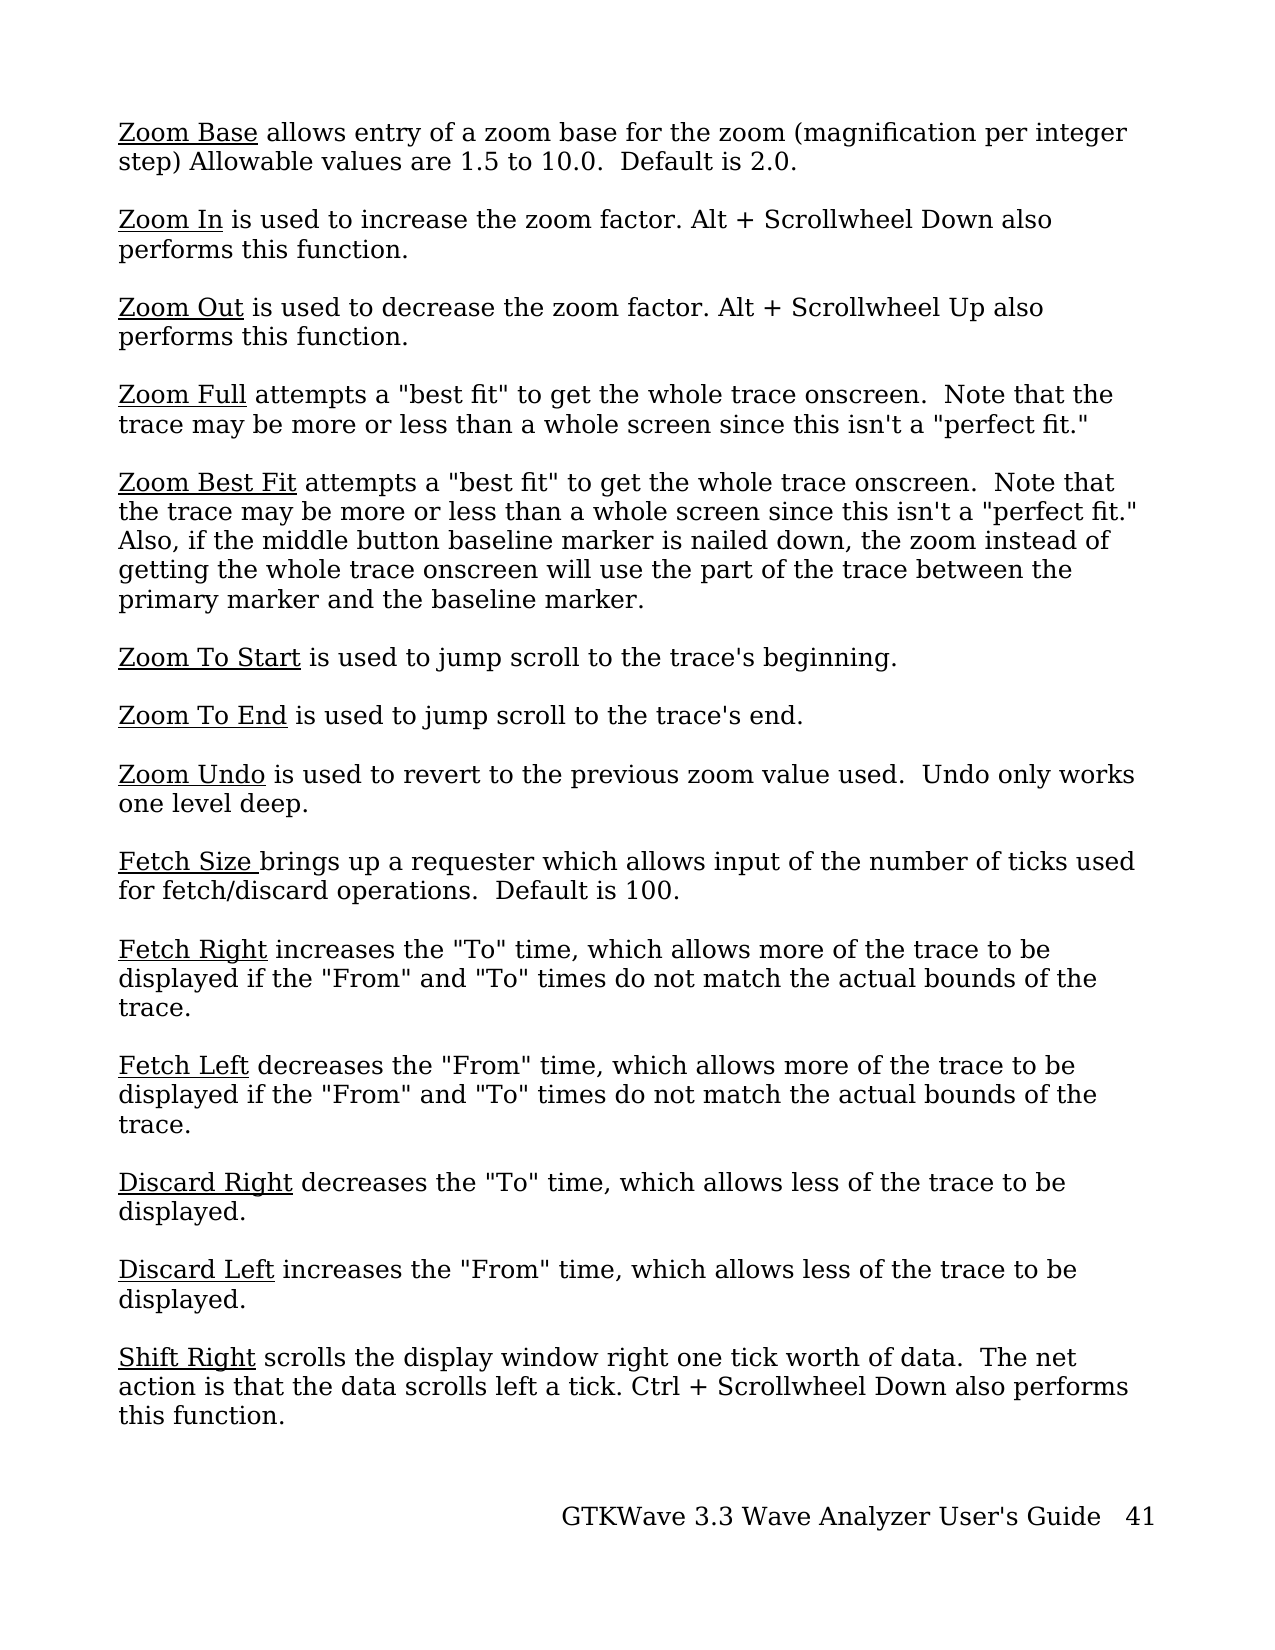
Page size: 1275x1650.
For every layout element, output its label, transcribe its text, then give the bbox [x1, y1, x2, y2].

text Zoom Best Fit attempts a "best fit" to get the whole trace onscreen. Note that the trace may be more or less than a whole screen since this isn't a "perfect fit." Also, if the middle button baseline marker is nailed down, the zoom instead of getting the whole trace onscreen will use the part of the trace between the primary marker and the baseline marker. [118, 468, 1157, 614]
text Zoom Full attempts a "best fit" to get the whole trace onscreen. Note that the trace may be more or less than a whole screen since this isn't a "perfect fit." [118, 381, 1157, 439]
text Zoom Base allows entry of a zoom base for the zoom (magnification per integer step) Allowable values are 1.5 to 10.0. Default is 2.0. [118, 118, 1157, 176]
text Fetch Right increases the "To" time, which allows more of the trace to be displayed if the "From" and "To" times do not match the actual bounds of the trace. [118, 935, 1157, 1022]
text Zoom To Start is used to jump scroll to the trace's beginning. [118, 643, 1157, 672]
text Discard Left increases the "From" time, which allows less of the trace to be displayed. [118, 1256, 1157, 1314]
text Zoom To End is used to jump scroll to the trace's end. [118, 701, 1157, 731]
text Shift Right scrolls the display window right one tick worth of data. The net action is that the data scrolls left a tick. Ctrl + Scrollwheel Down also performs this function. [118, 1343, 1157, 1431]
text Discard Right decreases the "To" time, which allows less of the trace to be displayed. [118, 1168, 1157, 1226]
text Zoom Out is used to decrease the zoom factor. Alt + Scrollwheel Up also performs this function. [118, 293, 1157, 351]
text Zoom Undo is used to revert to the previous zoom value used. Undo only works one level deep. [118, 760, 1157, 818]
text Fetch Left decreases the "From" time, which allows more of the trace to be displayed if the "From" and "To" times do not match the actual bounds of the trace. [118, 1051, 1157, 1139]
text Zoom In is used to increase the zoom factor. Alt + Scrollwheel Down also performs this function. [118, 206, 1157, 264]
text Fetch Size brings up a requester which allows input of the number of ticks used for fetch/discard operations. Default is 100. [118, 847, 1157, 906]
